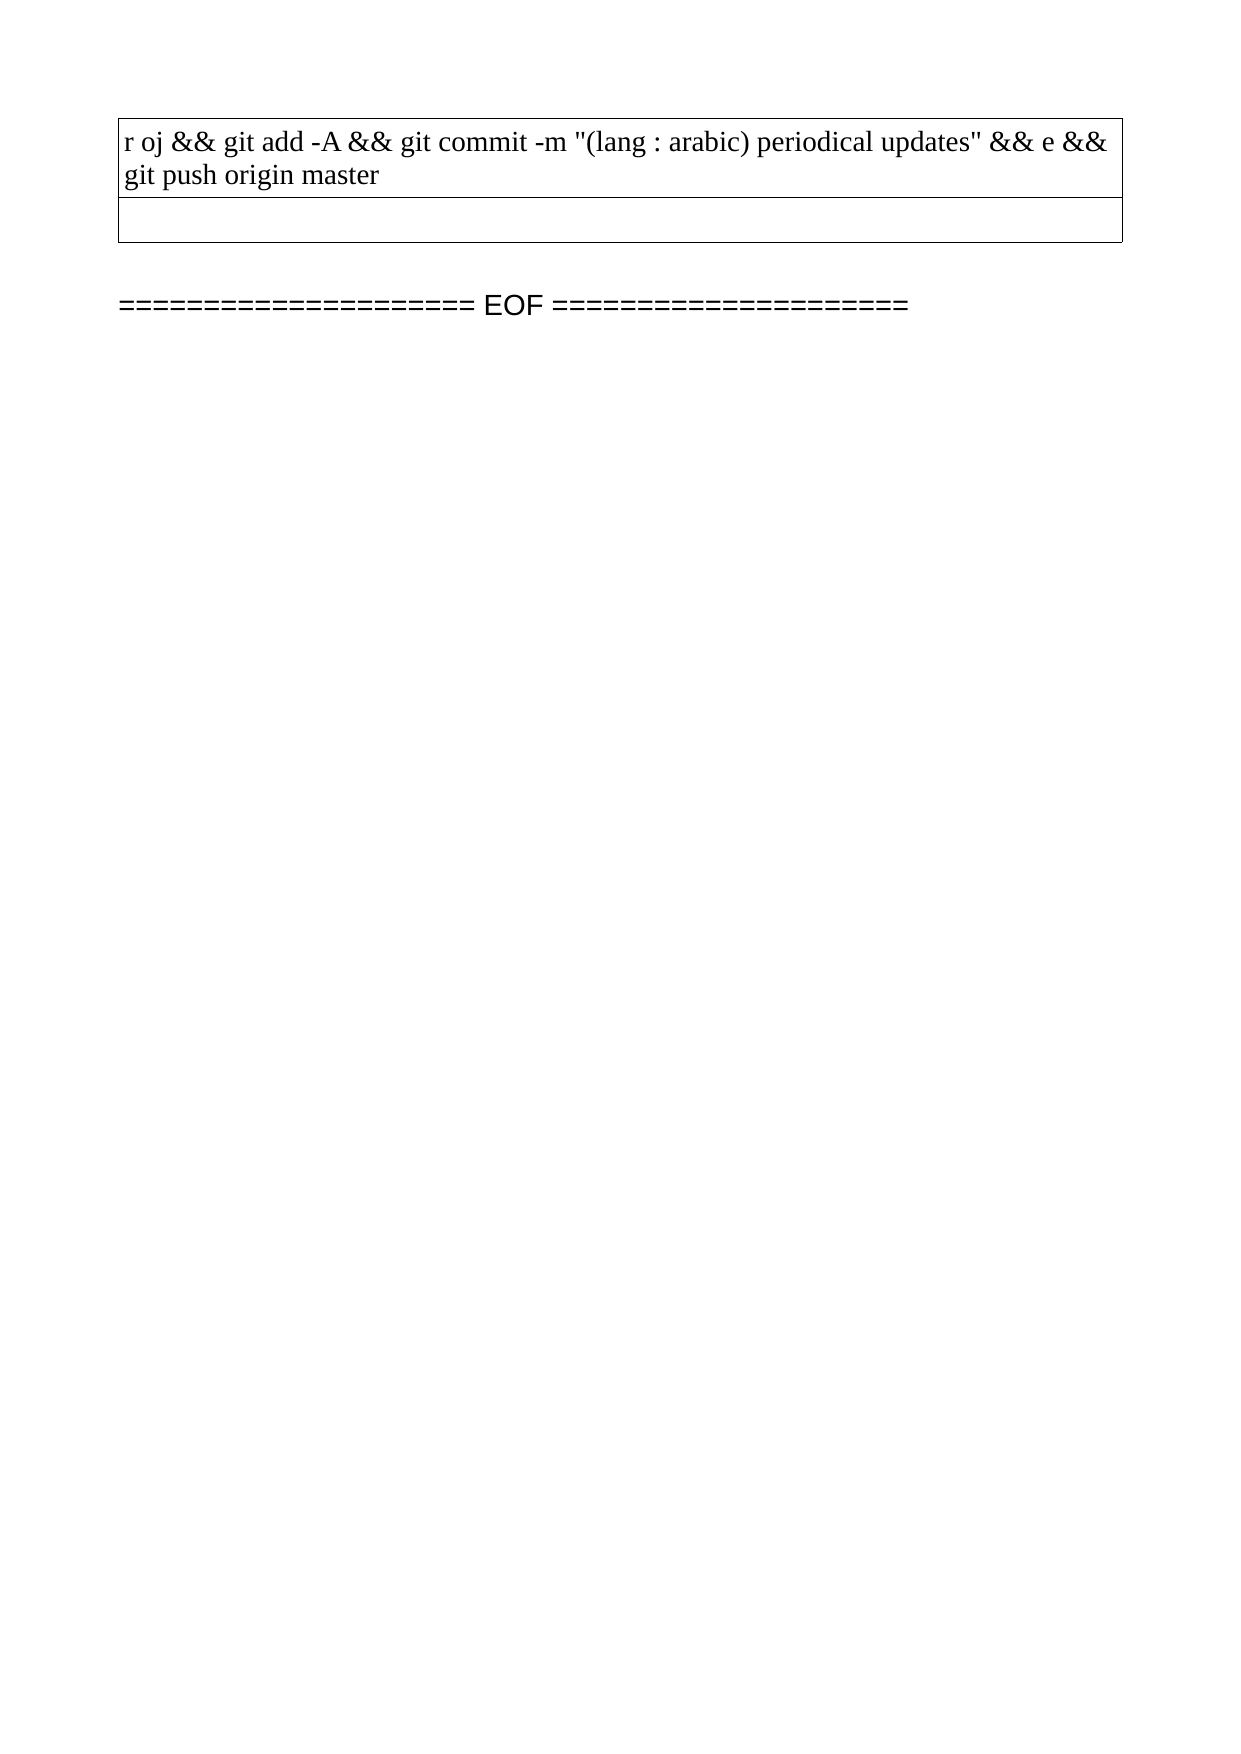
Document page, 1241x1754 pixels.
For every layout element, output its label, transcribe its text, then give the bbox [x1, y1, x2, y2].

table_header r oj && git add -A && git commit -m "(lang : arabic) periodical updates" && e && git push origin master [119, 119, 1122, 197]
text ===================== EOF ===================== [118, 288, 1122, 322]
table_cell [119, 198, 1122, 242]
